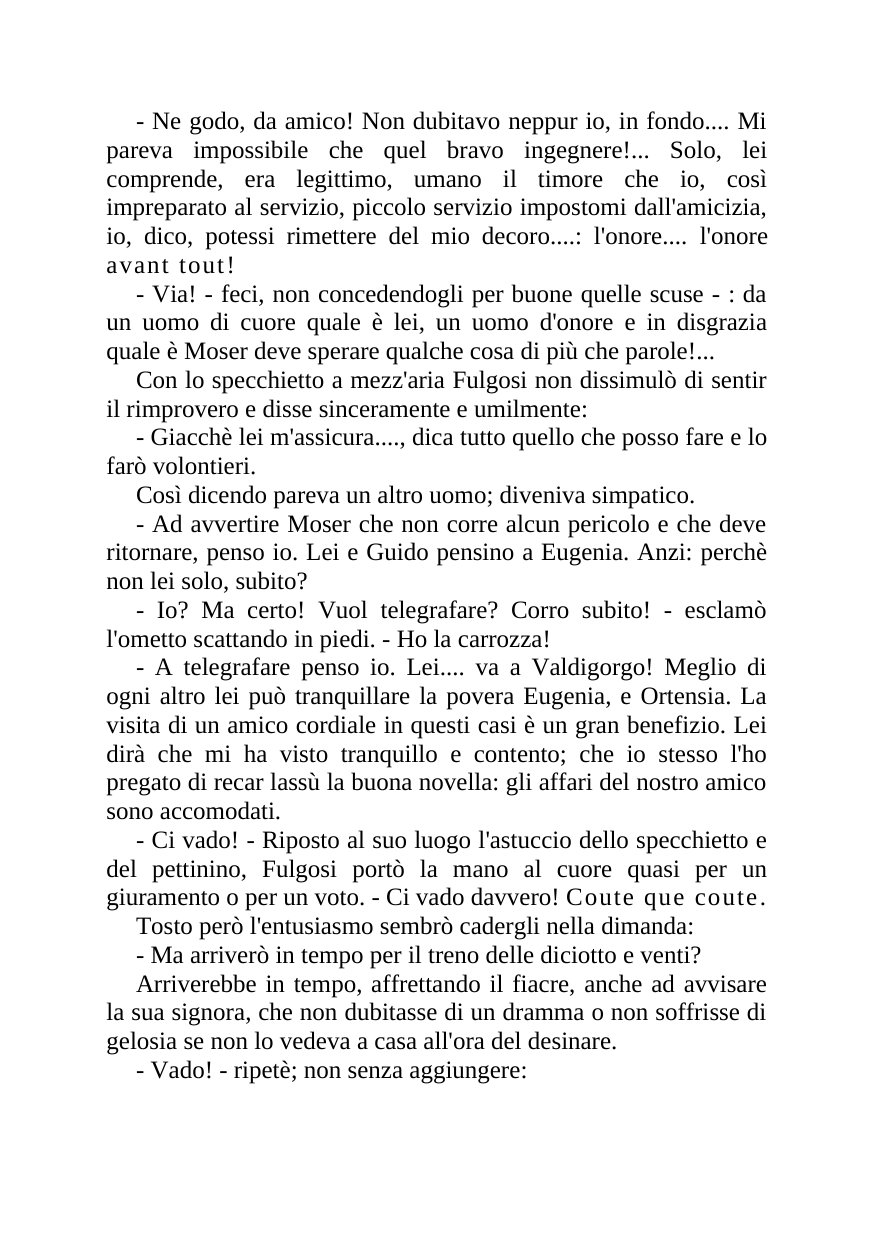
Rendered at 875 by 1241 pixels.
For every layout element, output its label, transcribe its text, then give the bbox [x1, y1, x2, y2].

text - A telegrafare penso io. Lei.... va a Valdigorgo! Meglio di ogni altro lei può tranquillare la povera Eugenia, e Ortensia. La visita di un amico cordiale in questi casi è un gran benefizio. Lei dirà che mi ha visto tranquillo e contento; che io stesso l'ho pregato di recar lassù la buona novella: gli affari del nostro amico sono accomodati. [106, 652, 768, 825]
text - Ad avvertire Moser che non corre alcun pericolo e che deve ritornare, penso io. Lei e Guido pensino a Eugenia. Anzi: perchè non lei solo, subito? [106, 509, 768, 595]
text - Io? Ma certo! Vuol telegrafare? Corro subito! - esclamò l'ometto scattando in piedi. - Ho la carrozza! [106, 595, 768, 652]
text Arriverebbe in tempo, affrettando il fiacre, anche ad avvisare la sua signora, che non dubitasse di un dramma o non soffrisse di gelosia se non lo vedeva a casa all'ora del desinare. [106, 969, 768, 1055]
text - Via! - feci, non concedendogli per buone quelle scuse - : da un uomo di cuore quale è lei, un uomo d'onore e in disgrazia quale è Moser deve sperare qualche cosa di più che parole!... [106, 279, 768, 365]
text - Giacchè lei m'assicura...., dica tutto quello che posso fare e lo farò volontieri. [106, 422, 768, 480]
text - Ma arriverò in tempo per il treno delle diciotto e venti? [106, 940, 768, 969]
text - Ci vado! - Riposto al suo luogo l'astuccio dello specchietto e del pettinino, Fulgosi portò la mano al cuore quasi per un giuramento o per un voto. - Ci vado davvero! Coute que coute. [106, 825, 768, 911]
text - Ne godo, da amico! Non dubitavo neppur io, in fondo.... Mi pareva impossibile che quel bravo ingegnere!... Solo, lei comprende, era legittimo, umano il timore che io, così impreparato al servizio, piccolo servizio impostomi dall'amicizia, io, dico, potessi rimettere del mio decoro....: l'onore.... l'onore avant tout! [106, 106, 768, 279]
text Così dicendo pareva un altro uomo; diveniva simpatico. [106, 480, 768, 509]
text Tosto però l'entusiasmo sembrò cadergli nella dimanda: [106, 911, 768, 940]
text Con lo specchietto a mezz'aria Fulgosi non dissimulò di sentir il rimprovero e disse sinceramente e umilmente: [106, 365, 768, 422]
text - Vado! - ripetè; non senza aggiungere: [106, 1055, 768, 1084]
